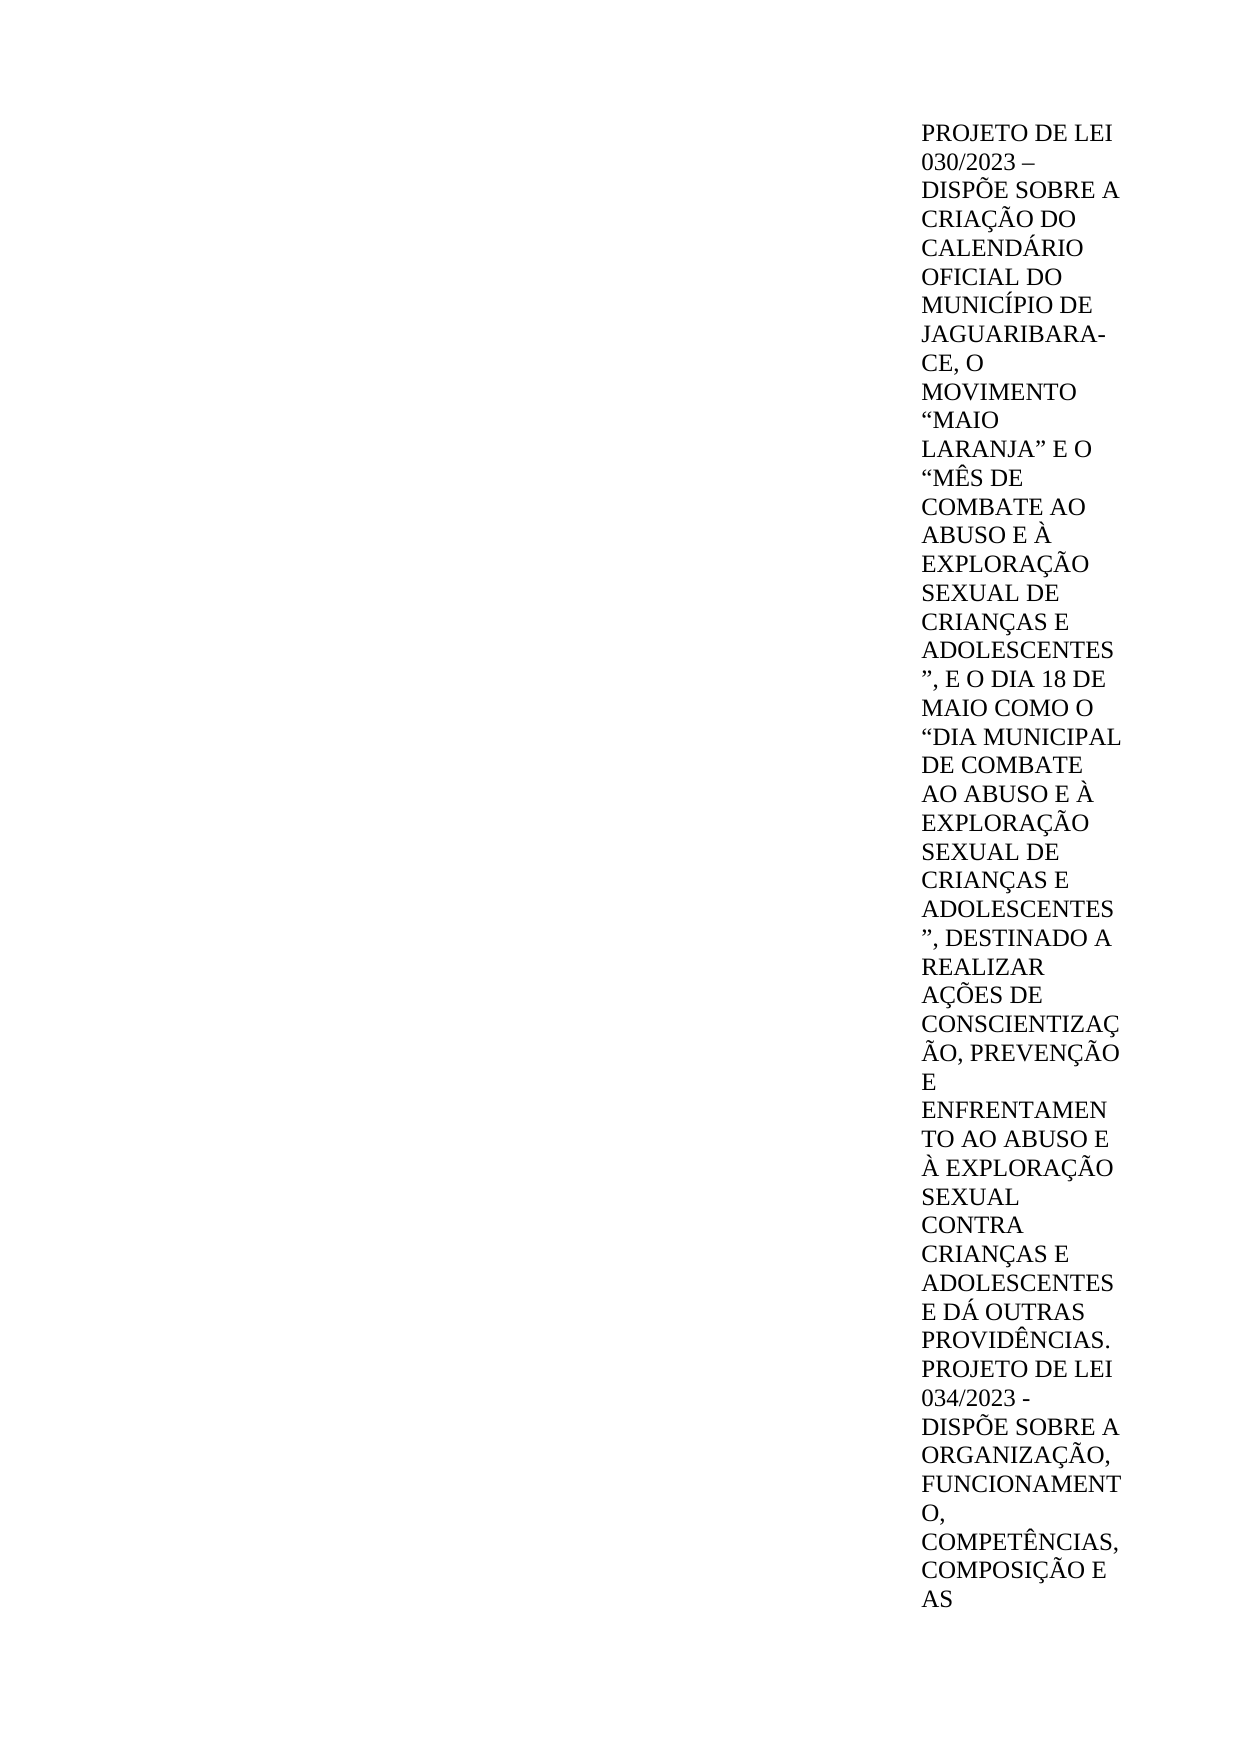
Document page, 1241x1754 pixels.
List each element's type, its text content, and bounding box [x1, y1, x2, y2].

table_cell [118, 118, 319, 1613]
table_cell PROJETO DE LEI 030/2023 – DISPÕE SOBRE A CRIAÇÃO DO CALENDÁRIO OFICIAL DO MUNICÍPIO DE JAGUARIBARA-CE, O MOVIMENTO “MAIO LARANJA” E O “MÊS DE COMBATE AO ABUSO E À EXPLORAÇÃO SEXUAL DE CRIANÇAS E ADOLESCENTES”, E O DIA 18 DE MAIO COMO O “DIA MUNICIPAL DE COMBATE AO ABUSO E À EXPLORAÇÃO SEXUAL DE CRIANÇAS E ADOLESCENTES”, DESTINADO A REALIZAR AÇÕES DE CONSCIENTIZAÇÃO, PREVENÇÃO E ENFRENTAMENTO AO ABUSO E À EXPLORAÇÃO SEXUAL CONTRA CRIANÇAS E ADOLESCENTES E DÁ OUTRAS PROVIDÊNCIAS. PROJETO DE LEI 034/2023 - DISPÕE SOBRE A ORGANIZAÇÃO, FUNCIONAMENTO, COMPETÊNCIAS, COMPOSIÇÃO E AS [921, 118, 1122, 1613]
table_cell [720, 118, 921, 1613]
table_cell [319, 118, 519, 1613]
table_cell [520, 118, 720, 1613]
